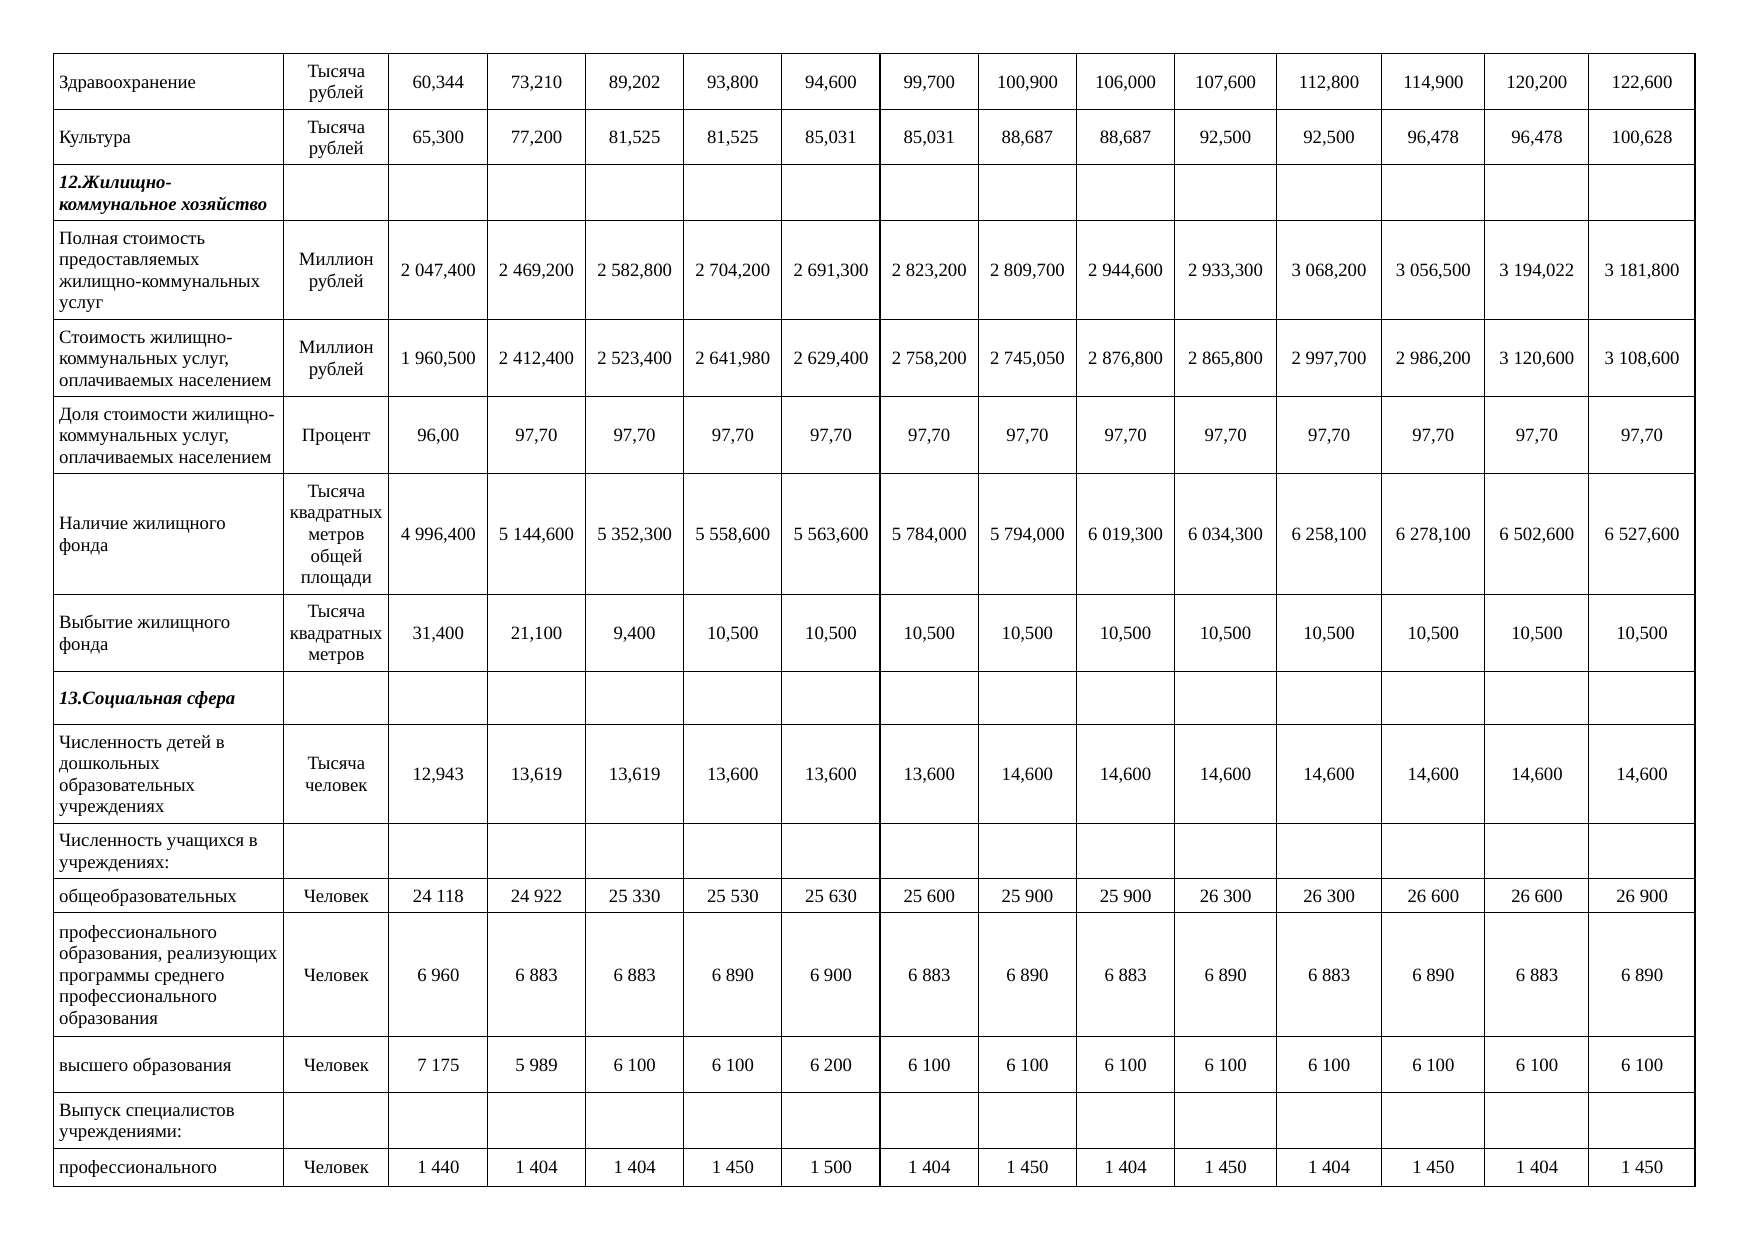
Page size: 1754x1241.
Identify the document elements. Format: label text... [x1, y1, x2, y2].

table_cell общеобразовательных [54, 879, 283, 912]
table_cell 10,500 [1277, 595, 1381, 671]
table_cell Процент [284, 397, 388, 473]
table_cell [684, 1093, 781, 1147]
table_cell 5 144,600 [488, 474, 585, 593]
table_cell 10,500 [1175, 595, 1276, 671]
table_cell 6 890 [1382, 913, 1484, 1036]
table_cell [1485, 1093, 1588, 1147]
table_cell профессионального [54, 1149, 283, 1186]
table_cell [284, 824, 388, 878]
table_cell 2 691,300 [782, 221, 879, 319]
table_cell 89,202 [586, 54, 683, 109]
table_cell 26 600 [1485, 879, 1588, 912]
table_cell [1077, 672, 1174, 724]
table_cell 92,500 [1175, 110, 1276, 164]
table_cell 3 120,600 [1485, 320, 1588, 396]
table_cell [586, 1093, 683, 1147]
table_cell [782, 824, 879, 878]
table_cell [782, 165, 879, 220]
table_cell 2 944,600 [1077, 221, 1174, 319]
table_cell 97,70 [979, 397, 1076, 473]
table_cell 6 960 [389, 913, 487, 1036]
table_cell 96,478 [1485, 110, 1588, 164]
table_cell 107,600 [1175, 54, 1276, 109]
table_cell [284, 1093, 388, 1147]
table_cell [389, 672, 487, 724]
table_cell 2 745,050 [979, 320, 1076, 396]
table_cell 6 890 [684, 913, 781, 1036]
table_cell 2 758,200 [881, 320, 978, 396]
table_cell 2 582,800 [586, 221, 683, 319]
table_cell [1485, 824, 1588, 878]
table_cell 6 200 [782, 1037, 879, 1092]
table_cell 1 960,500 [389, 320, 487, 396]
table_cell [1382, 165, 1484, 220]
table_cell Человек [284, 1149, 388, 1186]
table_cell 2 641,980 [684, 320, 781, 396]
table_cell [389, 165, 487, 220]
table_cell Тысяча человек [284, 725, 388, 822]
table_cell 2 629,400 [782, 320, 879, 396]
table_cell 6 900 [782, 913, 879, 1036]
table_cell [684, 672, 781, 724]
table_cell [1077, 1093, 1174, 1147]
table_cell 97,70 [586, 397, 683, 473]
table_cell 1 450 [979, 1149, 1076, 1186]
table_cell [1589, 824, 1694, 878]
table_cell [1077, 165, 1174, 220]
table_cell 5 563,600 [782, 474, 879, 593]
table_cell 6 502,600 [1485, 474, 1588, 593]
table_cell 85,031 [782, 110, 879, 164]
table_cell [1382, 1093, 1484, 1147]
table_cell [284, 165, 388, 220]
table_cell [1175, 824, 1276, 878]
table_cell 97,70 [488, 397, 585, 473]
table_cell 1 450 [684, 1149, 781, 1186]
table_cell 1 440 [389, 1149, 487, 1186]
table_cell 60,344 [389, 54, 487, 109]
table_cell Миллион рублей [284, 320, 388, 396]
table_cell 6 100 [586, 1037, 683, 1092]
table_cell [586, 824, 683, 878]
table_cell 100,900 [979, 54, 1076, 109]
table_cell [1277, 672, 1381, 724]
table_cell [488, 1093, 585, 1147]
table_cell 77,200 [488, 110, 585, 164]
table_cell 6 883 [488, 913, 585, 1036]
table_cell 1 404 [1077, 1149, 1174, 1186]
table_cell 3 108,600 [1589, 320, 1694, 396]
table_cell 2 997,700 [1277, 320, 1381, 396]
table_cell 10,500 [881, 595, 978, 671]
table_cell Человек [284, 913, 388, 1036]
table_cell 14,600 [1589, 725, 1694, 822]
table_cell [1589, 672, 1694, 724]
table_cell [979, 672, 1076, 724]
table_cell 6 100 [684, 1037, 781, 1092]
table_cell 26 900 [1589, 879, 1694, 912]
table_cell 10,500 [1077, 595, 1174, 671]
table_cell [881, 824, 978, 878]
table_cell 14,600 [1175, 725, 1276, 822]
table_cell 24 118 [389, 879, 487, 912]
table_cell [979, 1093, 1076, 1147]
table_cell 92,500 [1277, 110, 1381, 164]
table_cell 1 500 [782, 1149, 879, 1186]
table_cell 65,300 [389, 110, 487, 164]
table_cell 26 300 [1277, 879, 1381, 912]
table_cell 1 450 [1175, 1149, 1276, 1186]
table_cell 1 404 [1277, 1149, 1381, 1186]
table_cell [488, 824, 585, 878]
table_cell [782, 1093, 879, 1147]
table_cell 6 883 [1077, 913, 1174, 1036]
table_cell Тысяча рублей [284, 110, 388, 164]
table_cell Тысяча рублей [284, 54, 388, 109]
table_cell 1 404 [586, 1149, 683, 1186]
table_cell 2 865,800 [1175, 320, 1276, 396]
table_cell 97,70 [1077, 397, 1174, 473]
table_cell [1277, 1093, 1381, 1147]
table_cell 10,500 [1382, 595, 1484, 671]
table_cell 6 100 [979, 1037, 1076, 1092]
table_cell Тысяча квадратных метров [284, 595, 388, 671]
table_cell 99,700 [881, 54, 978, 109]
table_cell [1485, 165, 1588, 220]
table_cell 5 352,300 [586, 474, 683, 593]
table_cell 25 630 [782, 879, 879, 912]
table_cell [389, 824, 487, 878]
table_cell Полная стоимость предоставляемых жилищно-коммунальных услуг [54, 221, 283, 319]
table_cell 10,500 [684, 595, 781, 671]
table_cell 14,600 [1485, 725, 1588, 822]
table_cell [1382, 824, 1484, 878]
table_cell Здравоохранение [54, 54, 283, 109]
table_cell 25 900 [1077, 879, 1174, 912]
table_cell 12.Жилищно-коммунальное хозяйство [54, 165, 283, 220]
table_cell 6 100 [1175, 1037, 1276, 1092]
table_cell 2 704,200 [684, 221, 781, 319]
table_cell [284, 672, 388, 724]
table_cell 6 019,300 [1077, 474, 1174, 593]
table_cell 81,525 [684, 110, 781, 164]
table_cell 3 181,800 [1589, 221, 1694, 319]
table_cell 14,600 [1382, 725, 1484, 822]
table_cell [1175, 672, 1276, 724]
table_cell 81,525 [586, 110, 683, 164]
table_cell 25 900 [979, 879, 1076, 912]
table_cell [684, 824, 781, 878]
table_cell Наличие жилищного фонда [54, 474, 283, 593]
table_cell 26 300 [1175, 879, 1276, 912]
table_cell [586, 672, 683, 724]
table_cell 13,600 [782, 725, 879, 822]
table_cell 2 523,400 [586, 320, 683, 396]
table_cell 97,70 [1277, 397, 1381, 473]
table_cell 97,70 [1382, 397, 1484, 473]
table_cell 100,628 [1589, 110, 1694, 164]
table_cell Стоимость жилищно-коммунальных услуг, оплачиваемых населением [54, 320, 283, 396]
table_cell 3 194,022 [1485, 221, 1588, 319]
table_cell 6 883 [881, 913, 978, 1036]
table_cell [389, 1093, 487, 1147]
table_cell 6 100 [1589, 1037, 1694, 1092]
table_cell 6 100 [1485, 1037, 1588, 1092]
table_cell 2 469,200 [488, 221, 585, 319]
table_cell 24 922 [488, 879, 585, 912]
table_cell 114,900 [1382, 54, 1484, 109]
table_cell Выбытие жилищного фонда [54, 595, 283, 671]
table_cell 5 784,000 [881, 474, 978, 593]
table_cell [1589, 1093, 1694, 1147]
table_cell 6 890 [1175, 913, 1276, 1036]
table_cell Выпуск специалистов учреждениями: [54, 1093, 283, 1147]
table_cell 5 794,000 [979, 474, 1076, 593]
table_cell 10,500 [782, 595, 879, 671]
table_cell [1485, 672, 1588, 724]
table_cell 6 100 [1277, 1037, 1381, 1092]
table_cell 2 876,800 [1077, 320, 1174, 396]
table_cell 13,600 [684, 725, 781, 822]
table_cell [881, 165, 978, 220]
table_cell 3 056,500 [1382, 221, 1484, 319]
table_cell 2 809,700 [979, 221, 1076, 319]
table_cell [1277, 165, 1381, 220]
table_cell высшего образования [54, 1037, 283, 1092]
table_cell [881, 672, 978, 724]
table_cell 97,70 [1175, 397, 1276, 473]
table_cell 97,70 [881, 397, 978, 473]
table_cell [782, 672, 879, 724]
table_cell 10,500 [979, 595, 1076, 671]
table_cell 1 450 [1382, 1149, 1484, 1186]
table_cell 10,500 [1485, 595, 1588, 671]
table_cell 2 047,400 [389, 221, 487, 319]
table_cell 25 600 [881, 879, 978, 912]
table_cell 6 100 [1077, 1037, 1174, 1092]
table_cell 5 558,600 [684, 474, 781, 593]
table_cell 6 527,600 [1589, 474, 1694, 593]
table_cell 6 258,100 [1277, 474, 1381, 593]
table_cell 1 450 [1589, 1149, 1694, 1186]
table_cell 3 068,200 [1277, 221, 1381, 319]
table_cell Доля стоимости жилищно-коммунальных услуг, оплачиваемых населением [54, 397, 283, 473]
table_cell 31,400 [389, 595, 487, 671]
table_cell 96,478 [1382, 110, 1484, 164]
table_cell 94,600 [782, 54, 879, 109]
table_cell 6 883 [586, 913, 683, 1036]
table_cell 13,619 [488, 725, 585, 822]
table_cell Тысяча квадратных метров общей площади [284, 474, 388, 593]
table_cell Миллион рублей [284, 221, 388, 319]
table_cell 97,70 [782, 397, 879, 473]
table_cell 88,687 [1077, 110, 1174, 164]
table_cell 120,200 [1485, 54, 1588, 109]
table_cell [1175, 1093, 1276, 1147]
table_cell 4 996,400 [389, 474, 487, 593]
table_cell 14,600 [1277, 725, 1381, 822]
table_cell 6 890 [1589, 913, 1694, 1036]
table_cell 88,687 [979, 110, 1076, 164]
table_cell 2 933,300 [1175, 221, 1276, 319]
table_cell 97,70 [1485, 397, 1588, 473]
table_cell 21,100 [488, 595, 585, 671]
table_cell 6 100 [1382, 1037, 1484, 1092]
table_cell [979, 165, 1076, 220]
table_cell [1077, 824, 1174, 878]
table_cell [1277, 824, 1381, 878]
table_cell 25 330 [586, 879, 683, 912]
table_cell [1382, 672, 1484, 724]
table_cell 73,210 [488, 54, 585, 109]
table_cell Культура [54, 110, 283, 164]
table_cell [488, 165, 585, 220]
table_cell [586, 165, 683, 220]
table_cell [881, 1093, 978, 1147]
table_cell 13.Социальная сфера [54, 672, 283, 724]
table_cell Человек [284, 879, 388, 912]
table_cell 85,031 [881, 110, 978, 164]
table_cell 97,70 [684, 397, 781, 473]
table_cell 122,600 [1589, 54, 1694, 109]
table_cell 13,600 [881, 725, 978, 822]
table_cell [1175, 165, 1276, 220]
table_cell 6 034,300 [1175, 474, 1276, 593]
table_cell 93,800 [684, 54, 781, 109]
table_cell Человек [284, 1037, 388, 1092]
table_cell 2 986,200 [1382, 320, 1484, 396]
table_cell профессионального образования, реализующих программы среднего профессионального образования [54, 913, 283, 1036]
table_cell [1589, 165, 1694, 220]
table_cell 2 412,400 [488, 320, 585, 396]
table_cell 14,600 [1077, 725, 1174, 822]
table_cell 1 404 [488, 1149, 585, 1186]
table_cell 7 175 [389, 1037, 487, 1092]
table_cell 97,70 [1589, 397, 1694, 473]
table_cell 1 404 [881, 1149, 978, 1186]
table_cell 6 278,100 [1382, 474, 1484, 593]
table_cell 112,800 [1277, 54, 1381, 109]
table_cell 9,400 [586, 595, 683, 671]
table_cell 6 883 [1485, 913, 1588, 1036]
table_cell 96,00 [389, 397, 487, 473]
table_cell 1 404 [1485, 1149, 1588, 1186]
table_cell 106,000 [1077, 54, 1174, 109]
table_cell 6 890 [979, 913, 1076, 1036]
table_cell [684, 165, 781, 220]
table_cell [979, 824, 1076, 878]
table_cell 26 600 [1382, 879, 1484, 912]
table_cell 12,943 [389, 725, 487, 822]
table_cell 10,500 [1589, 595, 1694, 671]
table_cell 25 530 [684, 879, 781, 912]
table_cell Численность учащихся в учреждениях: [54, 824, 283, 878]
table_cell 2 823,200 [881, 221, 978, 319]
table_cell [488, 672, 585, 724]
table_cell 14,600 [979, 725, 1076, 822]
table_cell Численность детей в дошкольных образовательных учреждениях [54, 725, 283, 822]
table_cell 5 989 [488, 1037, 585, 1092]
table_cell 13,619 [586, 725, 683, 822]
table_cell 6 100 [881, 1037, 978, 1092]
table_cell 6 883 [1277, 913, 1381, 1036]
